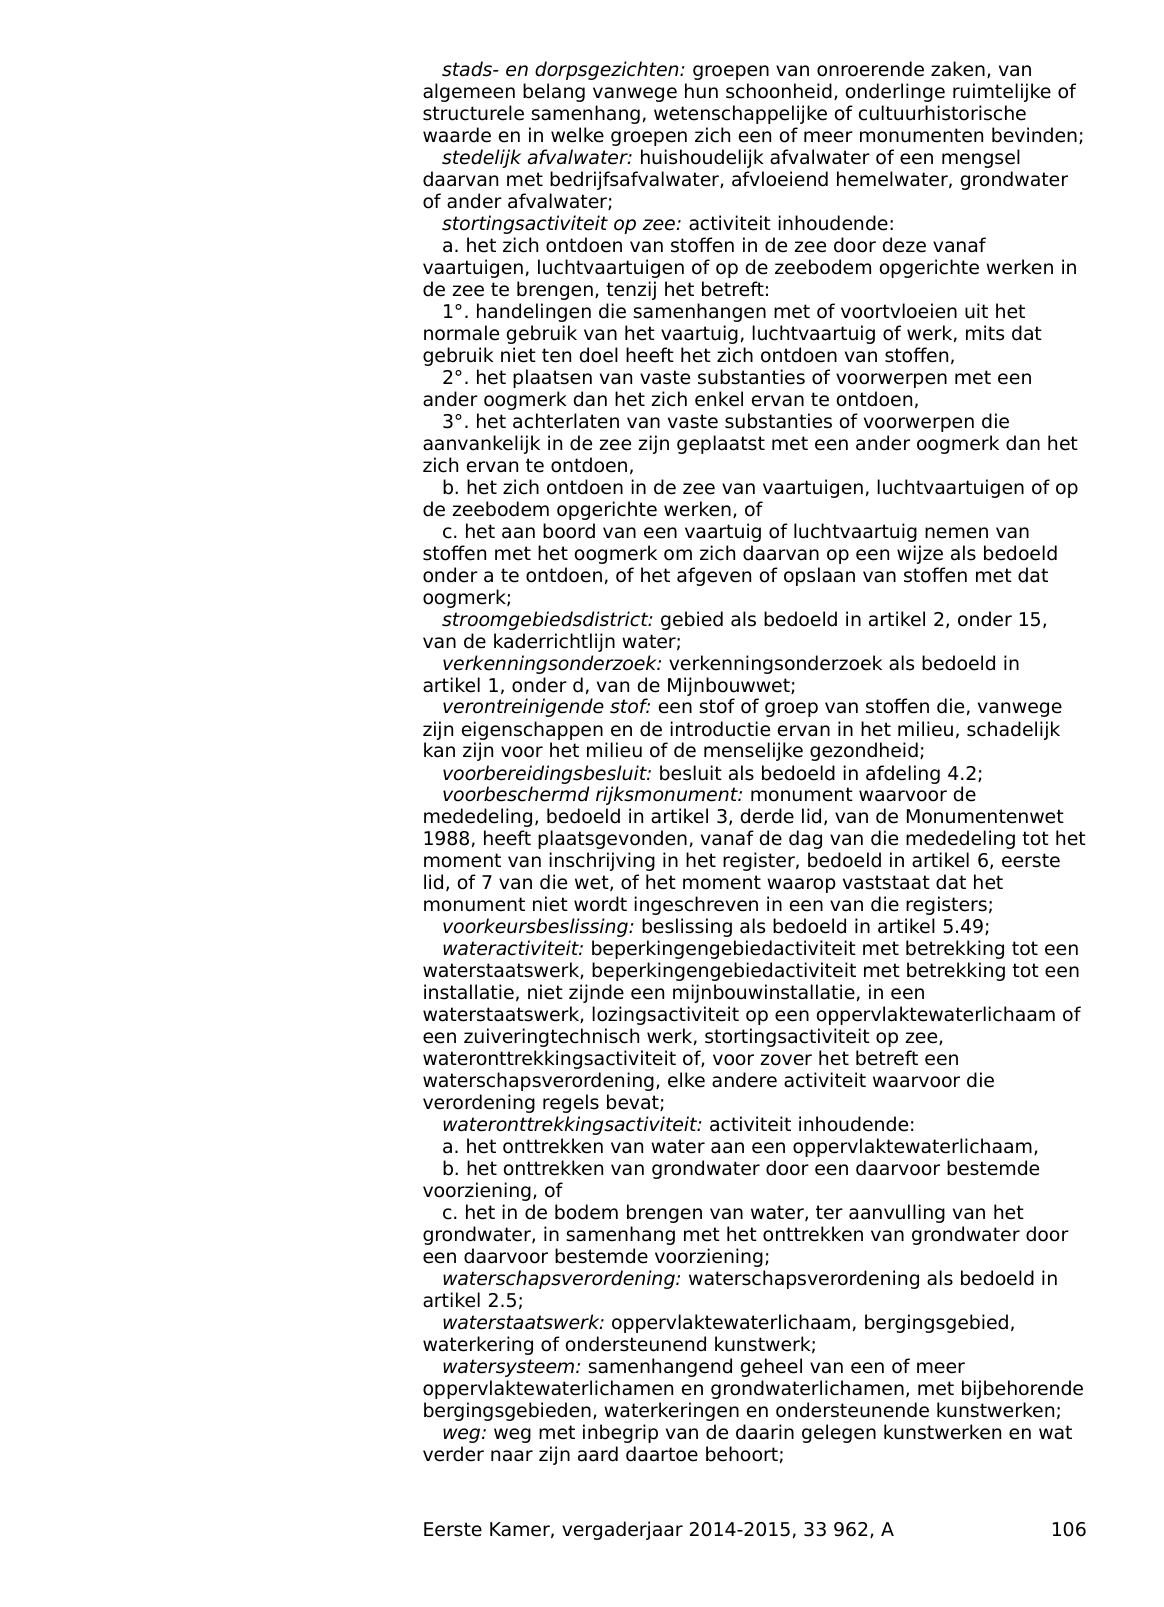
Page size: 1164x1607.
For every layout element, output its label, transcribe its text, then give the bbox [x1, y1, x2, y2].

text watersysteem: samenhangend geheel van een of meer oppervlaktewaterlichamen en grondwaterlichamen, met bijbehorende bergingsgebieden, waterkeringen en ondersteunende kunstwerken; [422, 1356, 1087, 1422]
text weg: weg met inbegrip van de daarin gelegen kunstwerken en wat verder naar zijn aard daartoe behoort; [422, 1422, 1087, 1466]
text waterschapsverordening: waterschapsverordening als bedoeld in artikel 2.5; [422, 1268, 1087, 1312]
text b. het onttrekken van grondwater door een daarvoor bestemde voorziening, of [422, 1158, 1087, 1202]
text verontreinigende stof: een stof of groep van stoffen die, vanwege zijn eigenschappen en de introductie ervan in het milieu, schadelijk kan zijn voor het milieu of de menselijke gezondheid; [422, 696, 1087, 762]
text wateractiviteit: beperkingengebiedactiviteit met betrekking tot een waterstaatswerk, beperkingengebiedactiviteit met betrekking tot een installatie, niet zijnde een mijnbouwinstallatie, in een waterstaatswerk, lozingsactiviteit op een oppervlaktewaterlichaam of een zuiveringtechnisch werk, stortingsactiviteit op zee, wateronttrekkingsactiviteit of, voor zover het betreft een waterschapsverordening, elke andere activiteit waarvoor die verordening regels bevat; [422, 938, 1087, 1114]
text 3°. het achterlaten van vaste substanties of voorwerpen die aanvankelijk in de zee zijn geplaatst met een ander oogmerk dan het zich ervan te ontdoen, [422, 411, 1087, 477]
text voorbeschermd rijksmonument: monument waarvoor de mededeling, bedoeld in artikel 3, derde lid, van de Monumentenwet 1988, heeft plaatsgevonden, vanaf de dag van die mededeling tot het moment van inschrijving in het register, bedoeld in artikel 6, eerste lid, of 7 van die wet, of het moment waarop vaststaat dat het monument niet wordt ingeschreven in een van die registers; [422, 784, 1087, 916]
text c. het aan boord van een vaartuig of luchtvaartuig nemen van stoffen met het oogmerk om zich daarvan op een wijze als bedoeld onder a te ontdoen, of het afgeven of opslaan van stoffen met dat oogmerk; [422, 521, 1087, 608]
text stroomgebiedsdistrict: gebied als bedoeld in artikel 2, onder 15, van de kaderrichtlijn water; [422, 608, 1087, 652]
text verkenningsonderzoek: verkenningsonderzoek als bedoeld in artikel 1, onder d, van de Mijnbouwwet; [422, 652, 1087, 696]
text stedelijk afvalwater: huishoudelijk afvalwater of een mengsel daarvan met bedrijfsafvalwater, afvloeiend hemelwater, grondwater of ander afvalwater; [422, 147, 1087, 213]
text wateronttrekkingsactiviteit: activiteit inhoudende: [422, 1114, 1087, 1136]
text b. het zich ontdoen in de zee van vaartuigen, luchtvaartuigen of op de zeebodem opgerichte werken, of [422, 477, 1087, 521]
text stads- en dorpsgezichten: groepen van onroerende zaken, van algemeen belang vanwege hun schoonheid, onderlinge ruimtelijke of structurele samenhang, wetenschappelijke of cultuurhistorische waarde en in welke groepen zich een of meer monumenten bevinden; [422, 59, 1087, 147]
text voorbereidingsbesluit: besluit als bedoeld in afdeling 4.2; [422, 762, 1087, 784]
text 2°. het plaatsen van vaste substanties of voorwerpen met een ander oogmerk dan het zich enkel ervan te ontdoen, [422, 367, 1087, 411]
text 1°. handelingen die samenhangen met of voortvloeien uit het normale gebruik van het vaartuig, luchtvaartuig of werk, mits dat gebruik niet ten doel heeft het zich ontdoen van stoffen, [422, 301, 1087, 367]
text a. het onttrekken van water aan een oppervlaktewaterlichaam, [422, 1136, 1087, 1158]
text voorkeursbeslissing: beslissing als bedoeld in artikel 5.49; [422, 916, 1087, 938]
text stortingsactiviteit op zee: activiteit inhoudende: [422, 213, 1087, 235]
text a. het zich ontdoen van stoffen in de zee door deze vanaf vaartuigen, luchtvaartuigen of op de zeebodem opgerichte werken in de zee te brengen, tenzij het betreft: [422, 235, 1087, 301]
text c. het in de bodem brengen van water, ter aanvulling van het grondwater, in samenhang met het onttrekken van grondwater door een daarvoor bestemde voorziening; [422, 1202, 1087, 1268]
text waterstaatswerk: oppervlaktewaterlichaam, bergingsgebied, waterkering of ondersteunend kunstwerk; [422, 1312, 1087, 1356]
